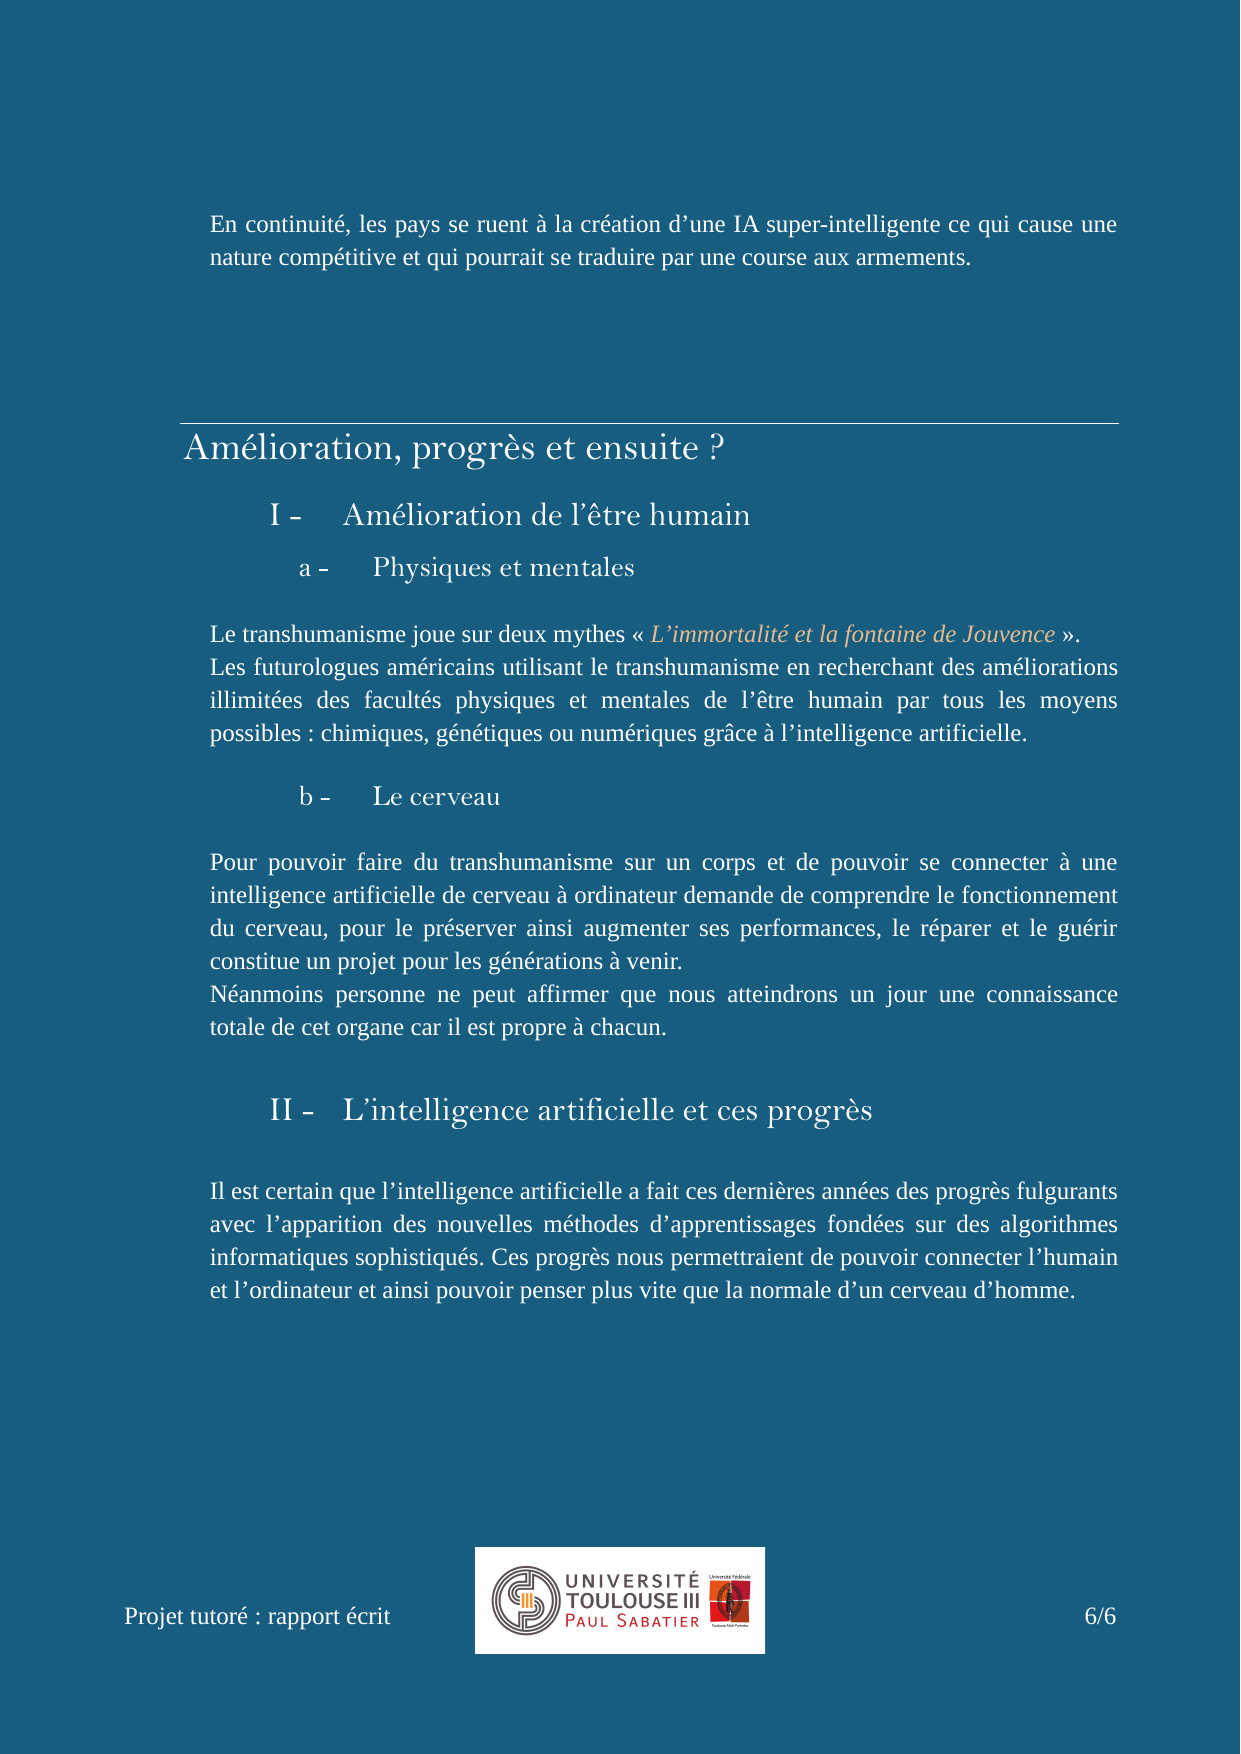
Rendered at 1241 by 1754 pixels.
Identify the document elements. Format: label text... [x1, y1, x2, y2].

text Le transhumanisme joue sur deux mythes « L’immortalité et la fontaine de Jouvence ». [209, 619, 1119, 647]
subtitle Amélioration de l’être humain [269, 497, 1119, 535]
subtitle Amélioration, progrès et ensuite ? [180, 424, 1119, 473]
text Néanmoins personne ne peut affirmer que nous atteindrons un jour une connaissance totale de cet organe car il est propre à chacun. [209, 979, 1119, 1041]
subtitle Le cerveau [298, 780, 1119, 813]
text En continuité, les pays se ruent à la création d’une IA super-intelligente ce qui cause une nature compétitive et qui pourrait se traduire par une course aux armements. [209, 209, 1119, 271]
picture [475, 1547, 766, 1654]
subtitle Physiques et mentales [298, 552, 1119, 584]
subtitle L’intelligence artificielle et ces progrès [269, 1092, 1119, 1129]
text Pour pouvoir faire du transhumanisme sur un corps et de pouvoir se connecter à une intelligence artificielle de cerveau à ordinateur demande de comprendre le fonctionnement du cerveau, pour le préserver ainsi augmenter ses performances, le réparer et le guérir constitue un projet pour les générations à venir. [209, 847, 1119, 975]
text Les futurologues américains utilisant le transhumanisme en recherchant des améliorations illimitées des facultés physiques et mentales de l’être humain par tous les moyens possibles : chimiques, génétiques ou numériques grâce à l’intelligence artificielle. [209, 652, 1119, 747]
text Il est certain que l’intelligence artificielle a fait ces dernières années des progrès fulgurants avec l’apparition des nouvelles méthodes d’apprentissages fondées sur des algorithmes informatiques sophistiqués. Ces progrès nous permettraient de pouvoir connecter l’humain et l’ordinateur et ainsi pouvoir penser plus vite que la normale d’un cerveau d’homme. [209, 1176, 1119, 1304]
